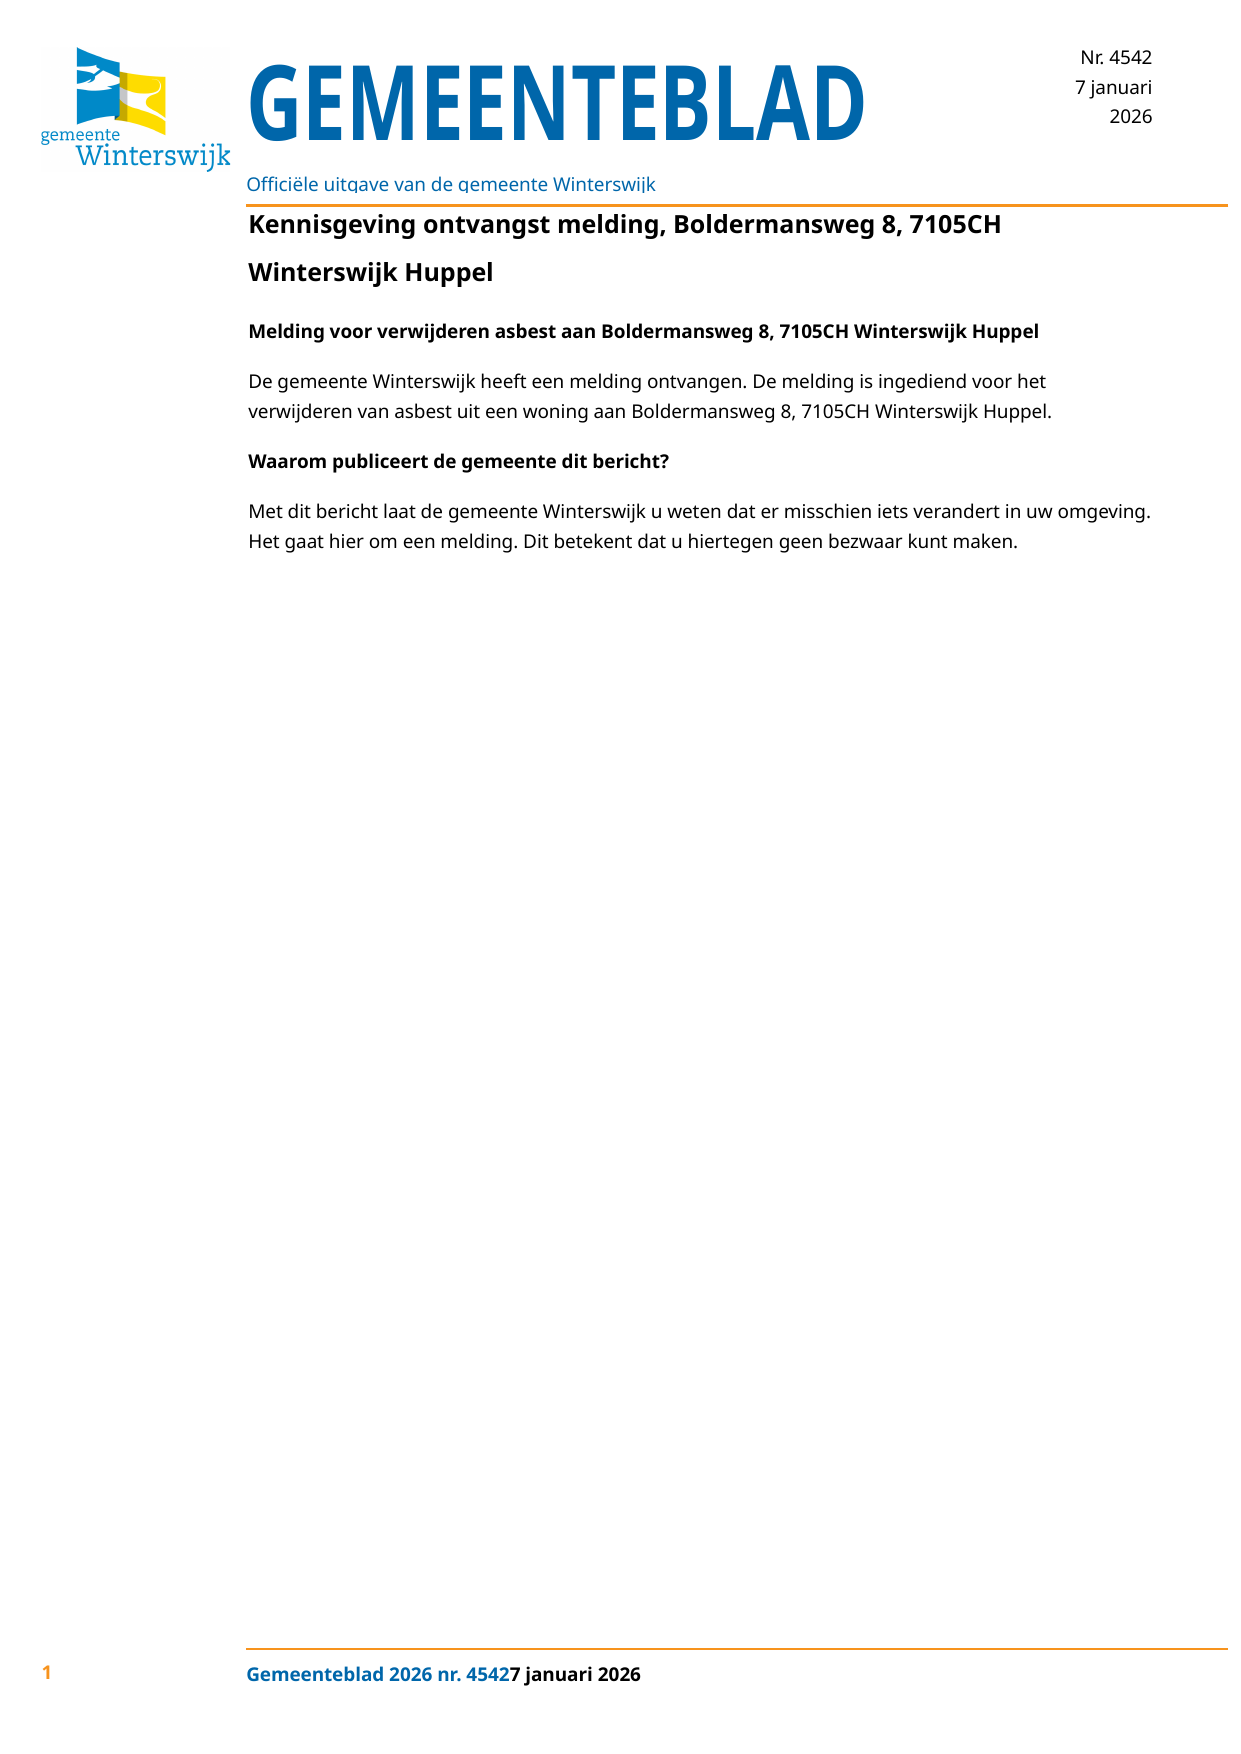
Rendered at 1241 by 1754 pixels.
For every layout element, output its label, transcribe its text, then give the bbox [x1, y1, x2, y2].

text De gemeente Winterswijk heeft een melding ontvangen. De melding is ingediend voor het verwijderen van asbest uit een woning aan Boldermansweg 8, 7105CH Winterswijk Huppel. [248, 368, 1152, 424]
picture [41, 47, 231, 172]
text Kennisgeving ontvangst melding, Boldermansweg 8, 7105CH Winterswijk Huppel [248, 207, 1152, 288]
picture [225, 153, 231, 162]
text Met dit bericht laat de gemeente Winterswijk u weten dat er misschien iets verandert in uw omgeving. Het gaat hier om een melding. Dit betekent dat u hiertegen geen bezwaar kunt maken. [248, 499, 1152, 554]
text Waarom publiceert de gemeente dit bericht? [248, 448, 1152, 474]
text Melding voor verwijderen asbest aan Boldermansweg 8, 7105CH Winterswijk Huppel [248, 318, 1152, 344]
